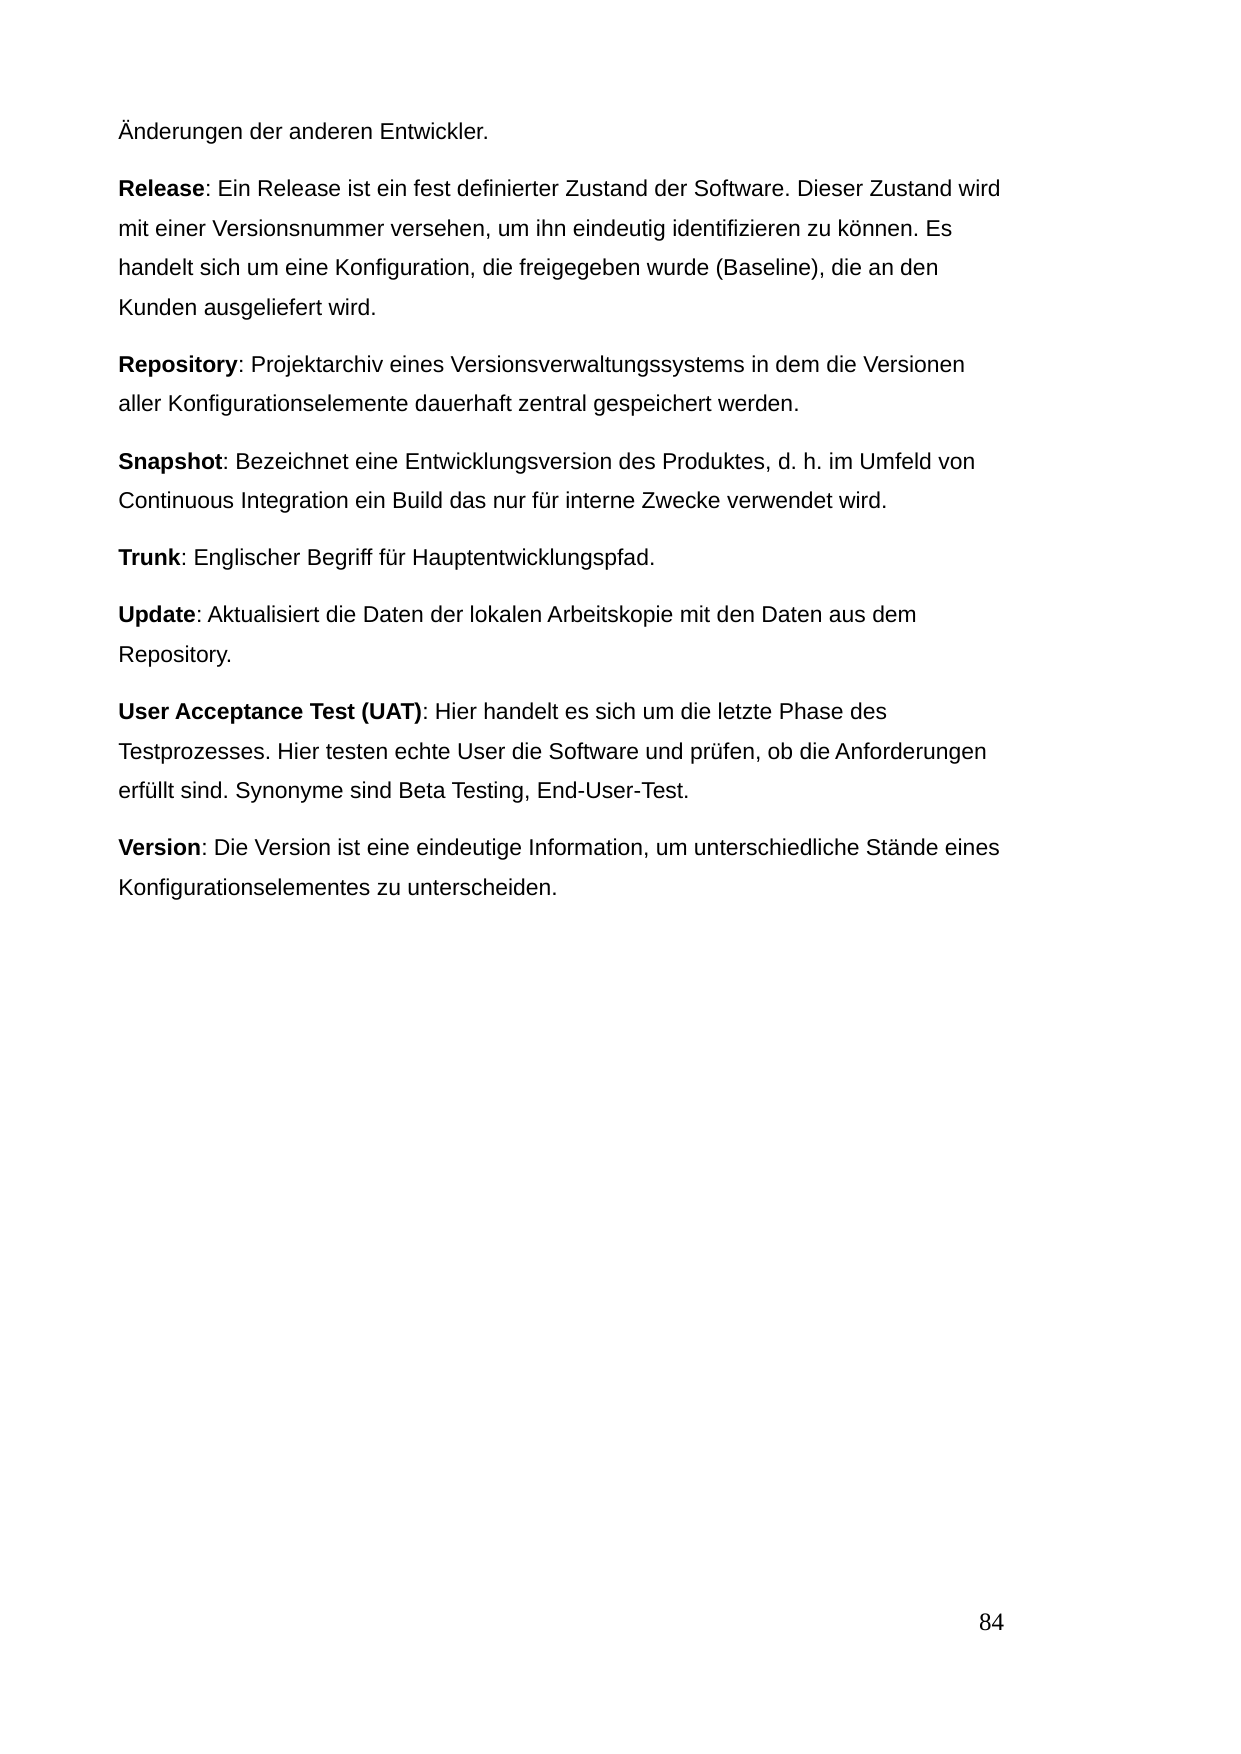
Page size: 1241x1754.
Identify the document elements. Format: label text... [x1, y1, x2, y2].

text Trunk: Englischer Begriff für Hauptentwicklungspfad. [118, 544, 1004, 571]
text Version: Die Version ist eine eindeutige Information, um unterschiedliche Stände eines Konfigurationselementes zu unterscheiden. [118, 834, 1004, 900]
text Repository: Projektarchiv eines Versionsverwaltungssystems in dem die Versionen aller Konfigurationselemente dauerhaft zentral gespeichert werden. [118, 351, 1004, 417]
text User Acceptance Test (UAT): Hier handelt es sich um die letzte Phase des Testprozesses. Hier testen echte User die Software und prüfen, ob die Anforderungen erfüllt sind. Synonyme sind Beta Testing, End-User-Test. [118, 698, 1004, 803]
text Änderungen der anderen Entwickler. [118, 118, 1004, 144]
text Release: Ein Release ist ein fest definierter Zustand der Software. Dieser Zustand wird mit einer Versionsnummer versehen, um ihn eindeutig identifizieren zu können. Es handelt sich um eine Konfiguration, die freigegeben wurde (Baseline), die an den Kunden ausgeliefert wird. [118, 175, 1004, 320]
text Snapshot: Bezeichnet eine Entwicklungsversion des Produktes, d. h. im Umfeld von Continuous Integration ein Build das nur für interne Zwecke verwendet wird. [118, 448, 1004, 513]
text Update: Aktualisiert die Daten der lokalen Arbeitskopie mit den Daten aus dem Repository. [118, 601, 1004, 667]
